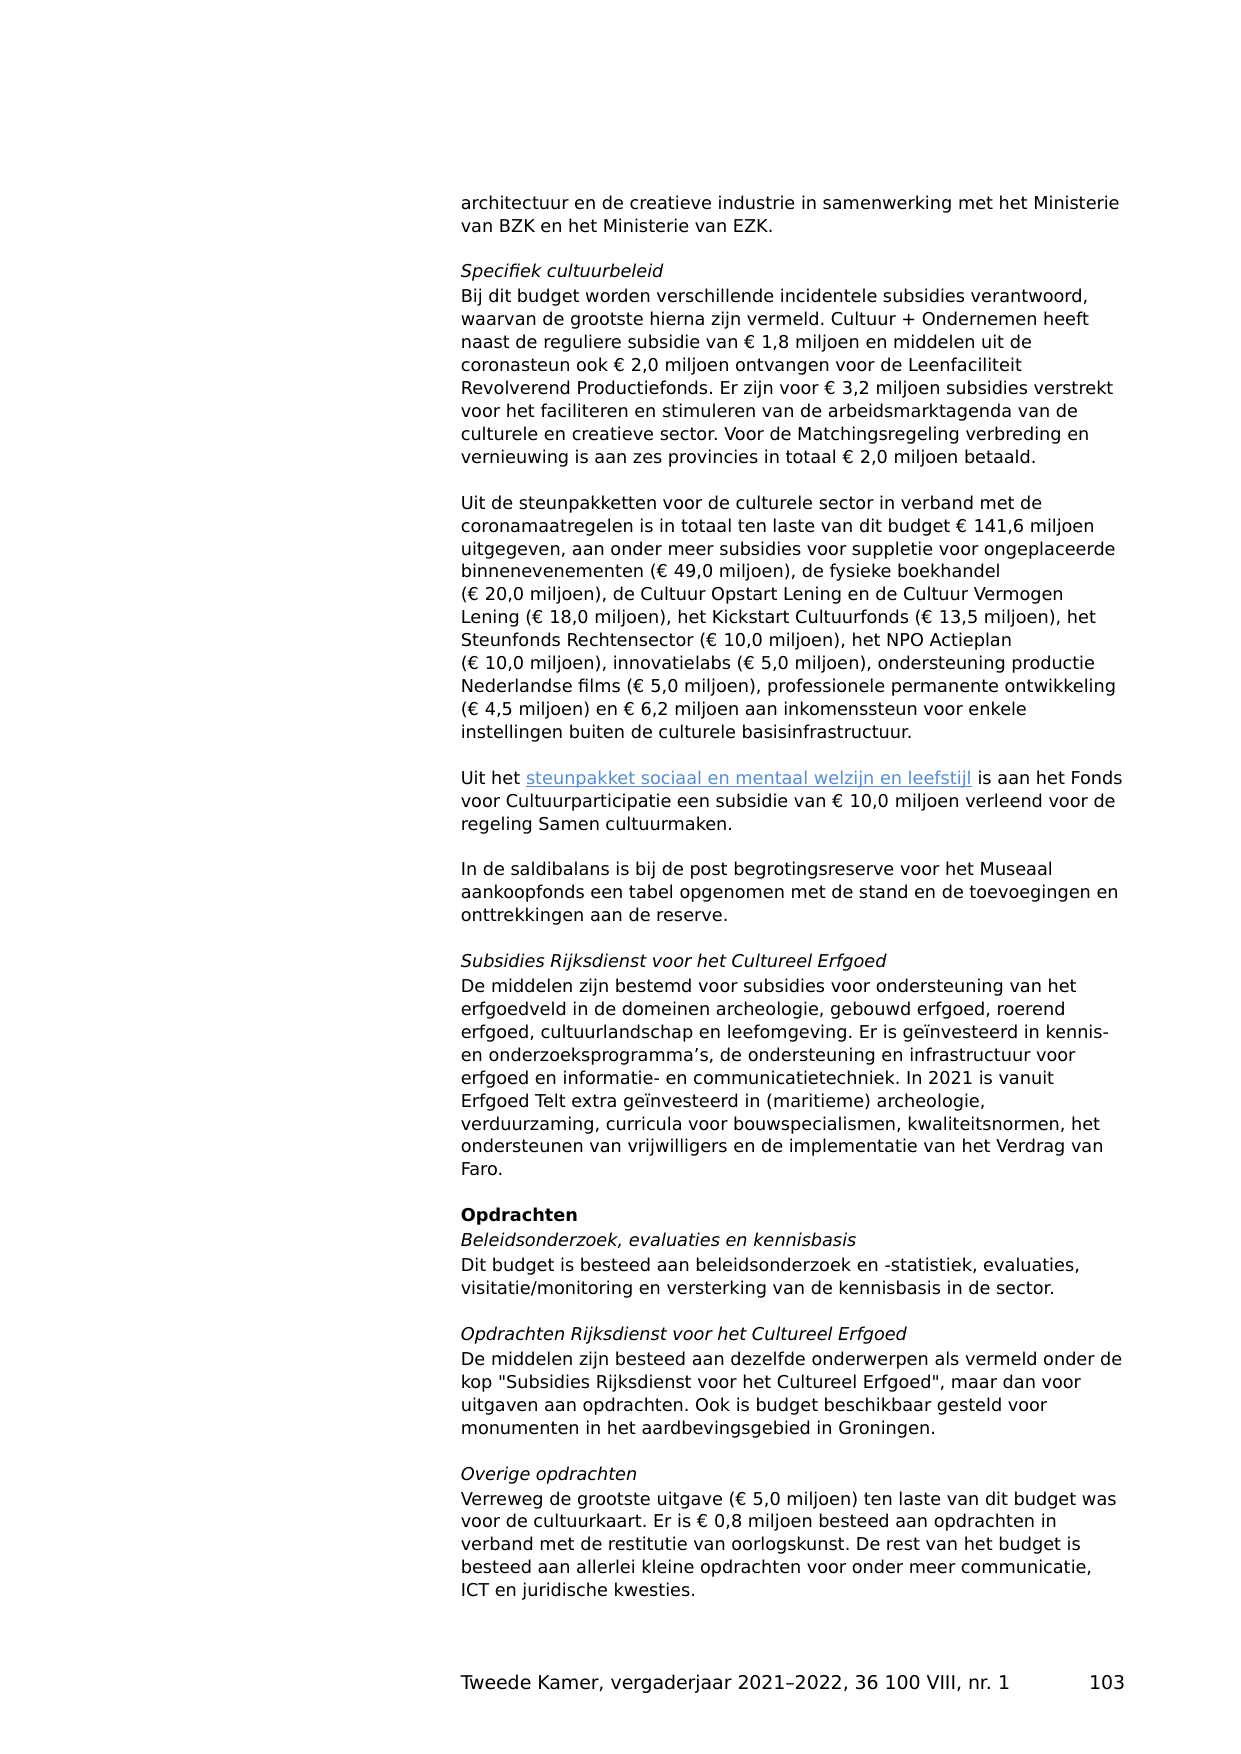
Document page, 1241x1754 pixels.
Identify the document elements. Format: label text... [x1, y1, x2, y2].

text Subsidies Rijksdienst voor het Cultureel Erfgoed [461, 949, 1125, 972]
text Overige opdrachten [461, 1462, 1125, 1484]
text Verreweg de grootste uitgave (€ 5,0 miljoen) ten laste van dit budget was voor de cultuurkaart. Er is € 0,8 miljoen besteed aan opdrachten in verband met de restitutie van oorlogskunst. De rest van het budget is besteed aan allerlei kleine opdrachten voor onder meer communicatie, ICT en juridische kwesties. [461, 1487, 1125, 1601]
text architectuur en de creatieve industrie in samenwerking met het Ministerie van BZK en het Ministerie van EZK. [461, 191, 1125, 237]
text Opdrachten [461, 1203, 1125, 1226]
text Uit de steunpakketten voor de culturele sector in verband met de coronamaatregelen is in totaal ten laste van dit budget € 141,6 miljoen uitgegeven, aan onder meer subsidies voor suppletie voor ongeplaceerde binnenevenementen (€ 49,0 miljoen), de fysieke boekhandel (€ 20,0 miljoen), de Cultuur Opstart Lening en de Cultuur Vermogen Lening (€ 18,0 miljoen), het Kickstart Cultuurfonds (€ 13,5 miljoen), het Steunfonds Rechtensector (€ 10,0 miljoen), het NPO Actieplan (€ 10,0 miljoen), innovatielabs (€ 5,0 miljoen), ondersteuning productie Nederlandse films (€ 5,0 miljoen), professionele permanente ontwikkeling (€ 4,5 miljoen) en € 6,2 miljoen aan inkomenssteun voor enkele instellingen buiten de culturele basisinfrastructuur. [461, 491, 1125, 743]
text Opdrachten Rijksdienst voor het Cultureel Erfgoed [461, 1322, 1125, 1345]
text De middelen zijn besteed aan dezelfde onderwerpen als vermeld onder de kop "Subsidies Rijksdienst voor het Cultureel Erfgoed", maar dan voor uitgaven aan opdrachten. Ook is budget beschikbaar gesteld voor monumenten in het aardbevingsgebied in Groningen. [461, 1347, 1125, 1439]
text Uit het steunpakket sociaal en mentaal welzijn en leefstijl is aan het Fonds voor Cultuurparticipatie een subsidie van € 10,0 miljoen verleend voor de regeling Samen cultuurmaken. [461, 766, 1125, 834]
text Bij dit budget worden verschillende incidentele subsidies verantwoord, waarvan de grootste hierna zijn vermeld. Cultuur + Ondernemen heeft naast de reguliere subsidie van € 1,8 miljoen en middelen uit de coronasteun ook € 2,0 miljoen ontvangen voor de Leenfaciliteit Revolverend Productiefonds. Er zijn voor € 3,2 miljoen subsidies verstrekt voor het faciliteren en stimuleren van de arbeidsmarktagenda van de culturele en creatieve sector. Voor de Matchingsregeling verbreding en vernieuwing is aan zes provincies in totaal € 2,0 miljoen betaald. [461, 284, 1125, 468]
text Specifiek cultuurbeleid [461, 259, 1125, 282]
text In de saldibalans is bij de post begrotingsreserve voor het Museaal aankoopfonds een tabel opgenomen met de stand en de toevoegingen en onttrekkingen aan de reserve. [461, 857, 1125, 926]
text De middelen zijn bestemd voor subsidies voor ondersteuning van het erfgoedveld in de domeinen archeologie, gebouwd erfgoed, roerend erfgoed, cultuurlandschap en leefomgeving. Er is geïnvesteerd in kennis- en onderzoeksprogramma’s, de ondersteuning en infrastructuur voor erfgoed en informatie- en communicatietechniek. In 2021 is vanuit Erfgoed Telt extra geïnvesteerd in (maritieme) archeologie, verduurzaming, curricula voor bouwspecialismen, kwaliteitsnormen, het ondersteunen van vrijwilligers en de implementatie van het Verdrag van Faro. [461, 974, 1125, 1180]
text Dit budget is besteed aan beleidsonderzoek en -statistiek, evaluaties, visitatie/monitoring en versterking van de kennisbasis in de sector. [461, 1253, 1125, 1299]
text Beleidsonderzoek, evaluaties en kennisbasis [461, 1228, 1125, 1251]
